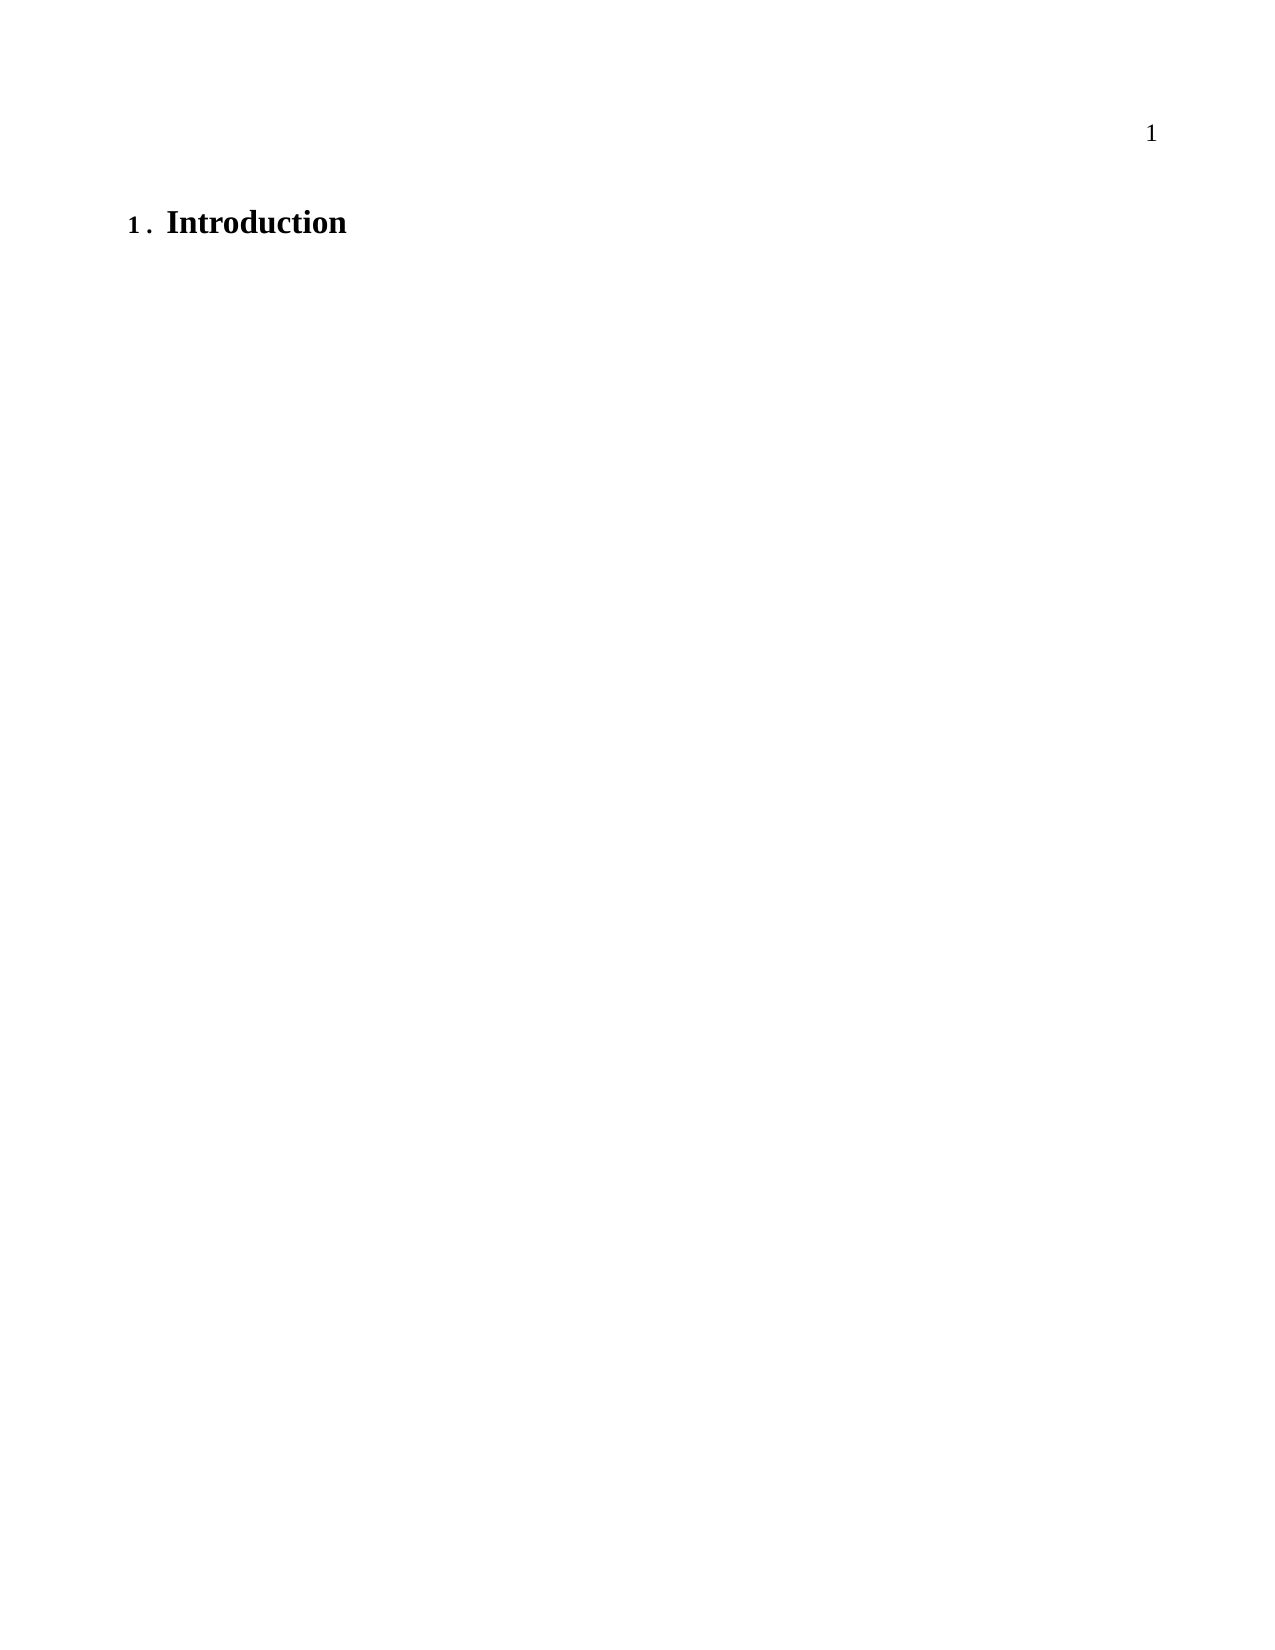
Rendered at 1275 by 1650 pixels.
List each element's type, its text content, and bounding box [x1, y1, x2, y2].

subtitle Introduction [121, 202, 1158, 240]
